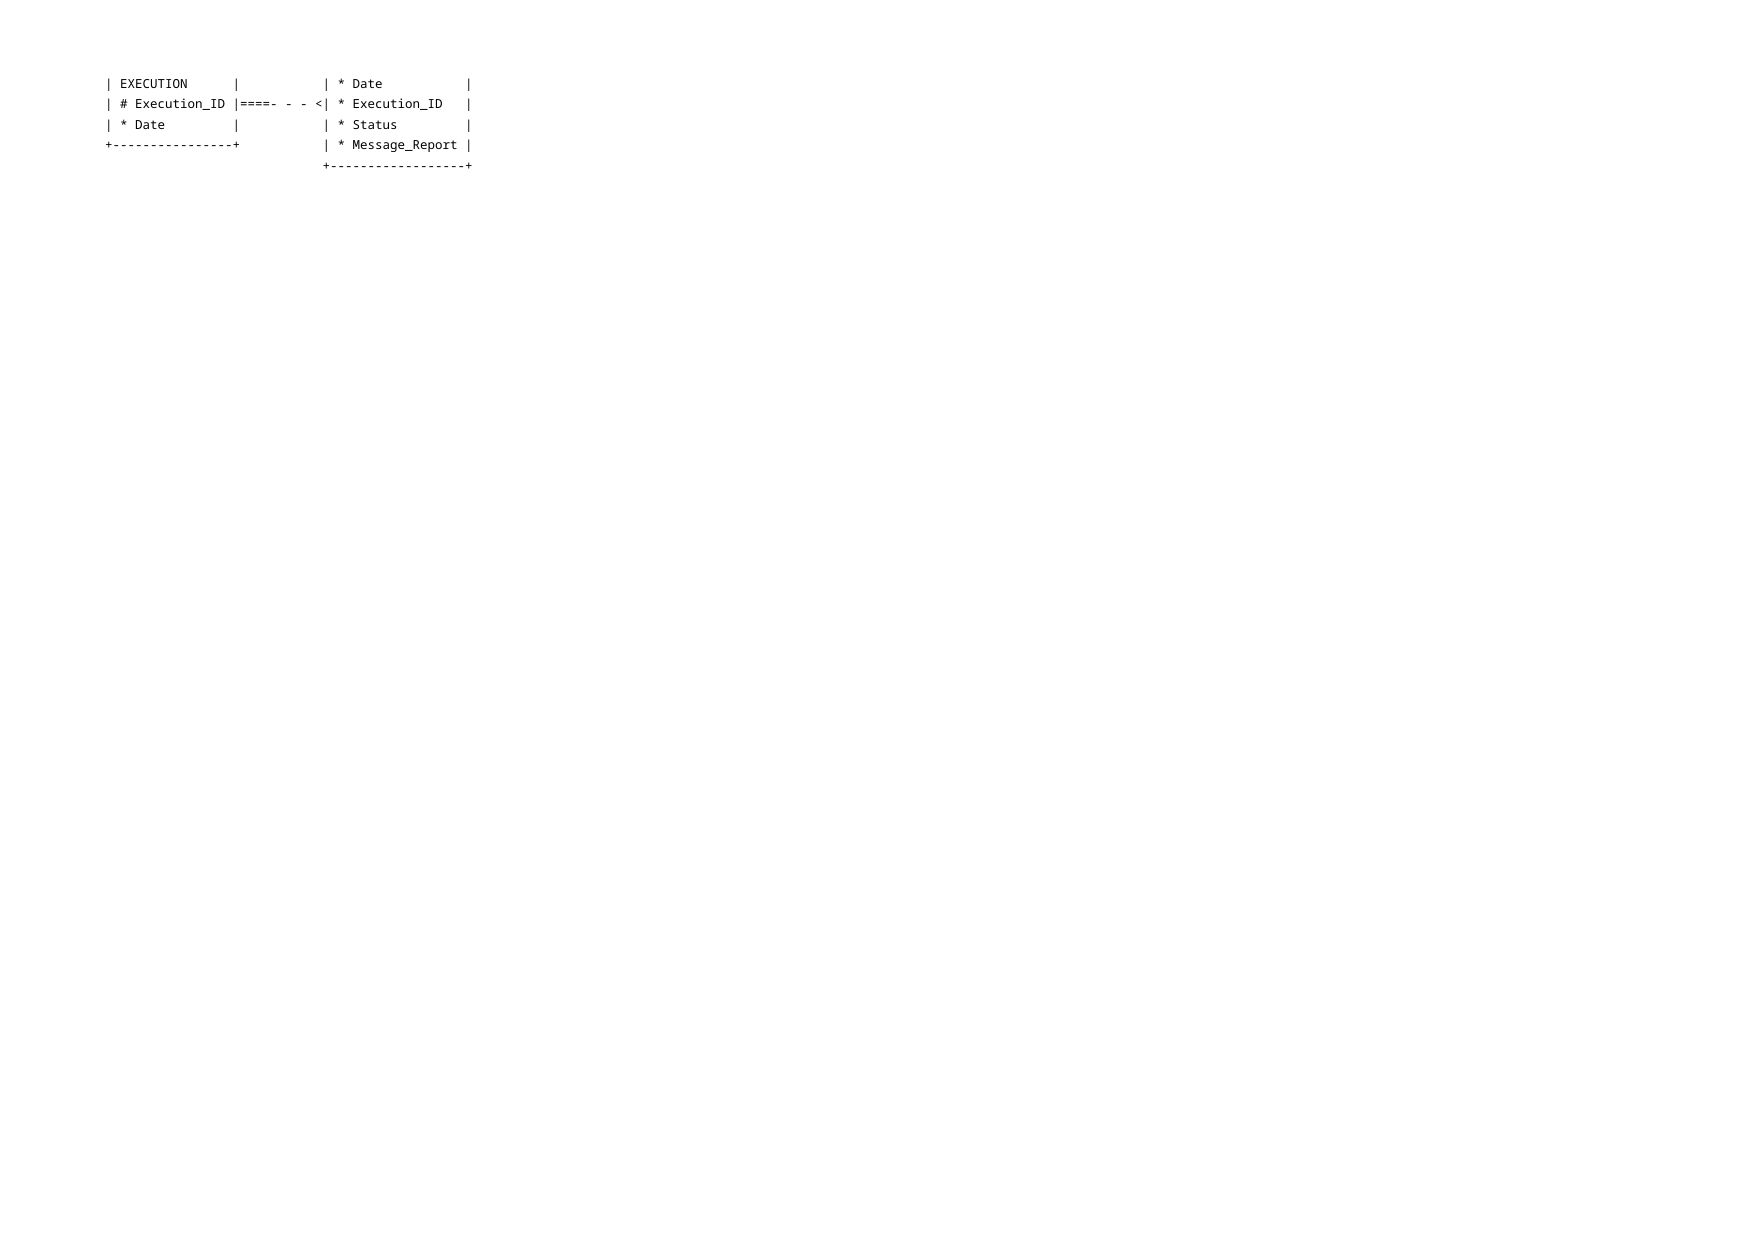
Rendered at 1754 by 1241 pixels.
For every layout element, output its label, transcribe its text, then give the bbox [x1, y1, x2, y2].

text | EXECUTION | | * Date | [75, 75, 869, 92]
text | # Execution_ID |====- - - <| * Execution_ID | [75, 95, 869, 112]
text +----------------+ | * Message_Report | [75, 136, 869, 153]
text | * Date | | * Status | [75, 116, 869, 133]
text +------------------+ [75, 157, 869, 174]
